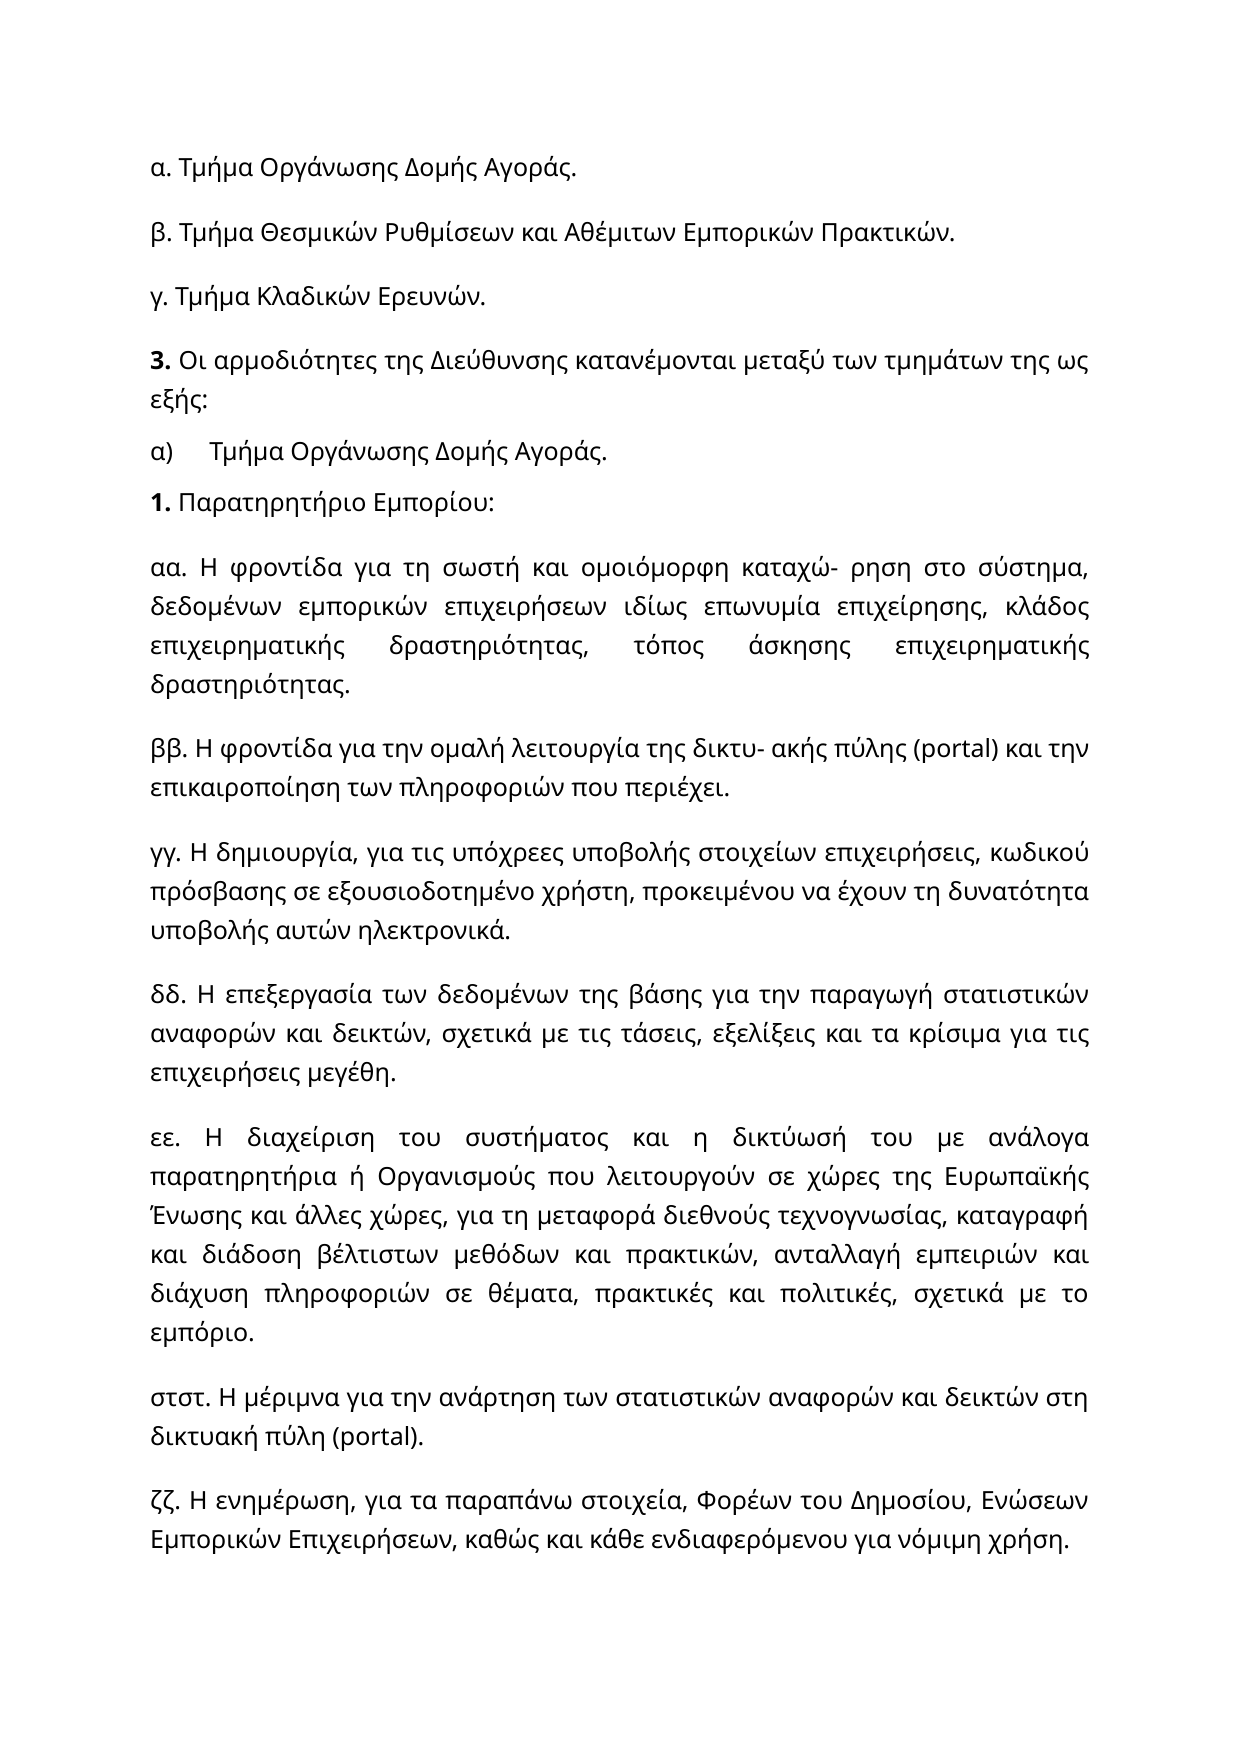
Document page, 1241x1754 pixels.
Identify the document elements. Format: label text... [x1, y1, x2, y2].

text β. Τμήμα Θεσμικών Ρυθμίσεων και Αθέμιτων Εμπορικών Πρακτικών. [150, 214, 1090, 248]
list α) Τμήμα Οργάνωσης Δομής Αγοράς. [150, 433, 1090, 467]
text α. Τμήμα Οργάνωσης Δομής Αγοράς. [150, 150, 1090, 184]
text ζζ. Η ενημέρωση, για τα παραπάνω στοιχεία, Φορέων του Δημοσίου, Ενώσεων Εμπορικών Επιχειρήσεων, καθώς και κάθε ενδιαφερόμενου για νόμιμη χρήση. [150, 1482, 1090, 1556]
text ββ. Η φροντίδα για την ομαλή λειτουργία της δικτυ- ακής πύλης (portal) και την επικαιροποίηση των πληροφοριών που περιέχει. [150, 731, 1090, 804]
text εε. Η διαχείριση του συστήματος και η δικτύωσή του με ανάλογα παρατηρητήρια ή Οργανισμούς που λειτουργούν σε χώρες της Ευρωπαϊκής Ένωσης και άλλες χώρες, για τη μεταφορά διεθνούς τεχνογνωσίας, καταγραφή και διάδοση βέλτιστων μεθόδων και πρακτικών, ανταλλαγή εμπειριών και διάχυση πληροφοριών σε θέματα, πρακτικές και πολιτικές, σχετικά με το εμπόριο. [150, 1119, 1090, 1349]
text γ. Τμήμα Κλαδικών Ερευνών. [150, 278, 1090, 312]
text 3. Οι αρμοδιότητες της Διεύθυνσης κατανέμονται μεταξύ των τμημάτων της ως εξής: [150, 342, 1090, 416]
text γγ. Η δημιουργία, για τις υπόχρεες υποβολής στοιχείων επιχειρήσεις, κωδικού πρόσβασης σε εξουσιοδοτημένο χρήστη, προκειμένου να έχουν τη δυνατότητα υποβολής αυτών ηλεκτρονικά. [150, 834, 1090, 947]
text 1. Παρατηρητήριο Εμπορίου: [150, 485, 1090, 519]
text δδ. Η επεξεργασία των δεδομένων της βάσης για την παραγωγή στατιστικών αναφορών και δεικτών, σχετικά με τις τάσεις, εξελίξεις και τα κρίσιμα για τις επιχειρήσεις μεγέθη. [150, 977, 1090, 1089]
text αα. Η φροντίδα για τη σωστή και ομοιόμορφη καταχώ- ρηση στο σύστημα, δεδομένων εμπορικών επιχειρήσεων ιδίως επωνυμία επιχείρησης, κλάδος επιχειρηματικής δραστηριότητας, τόπος άσκησης επιχειρηματικής δραστηριότητας. [150, 549, 1090, 701]
text στστ. Η μέριμνα για την ανάρτηση των στατιστικών αναφορών και δεικτών στη δικτυακή πύλη (portal). [150, 1379, 1090, 1452]
